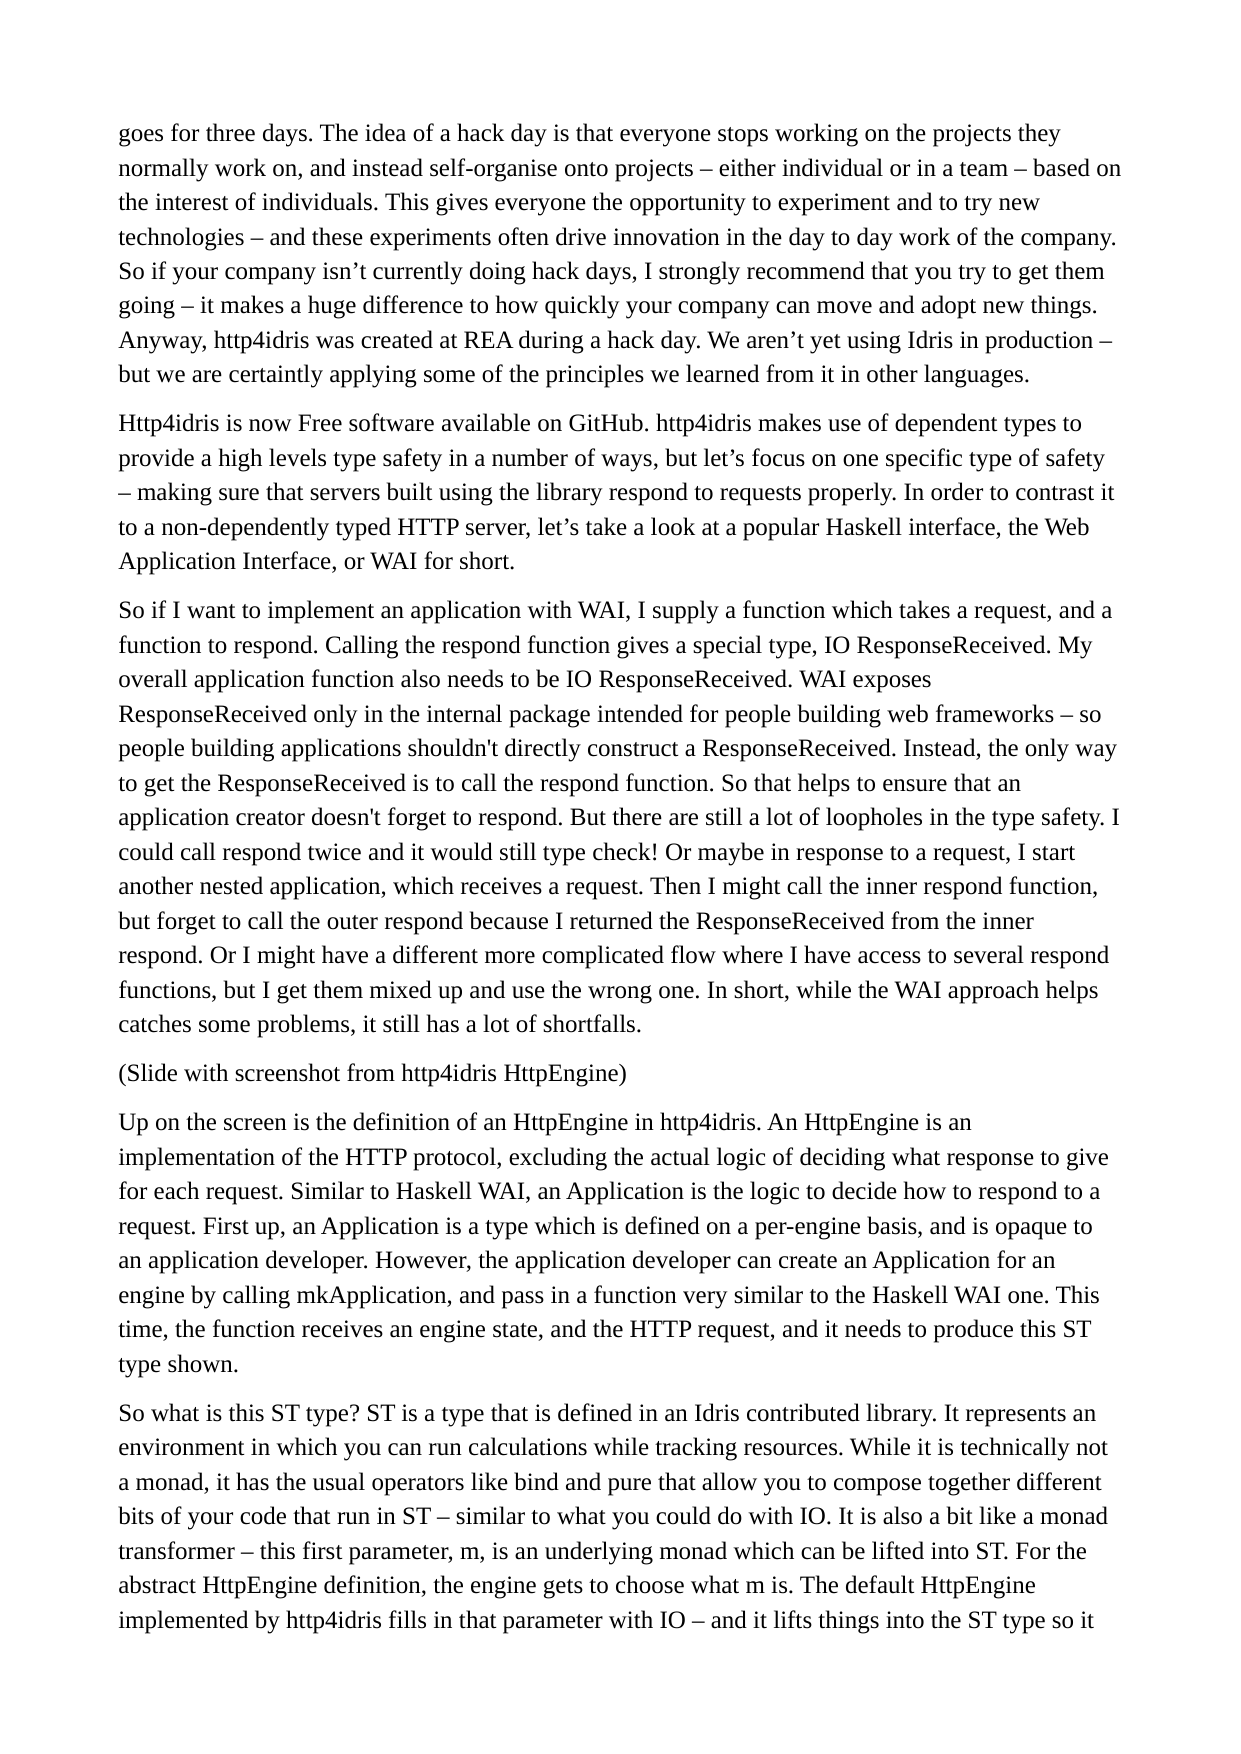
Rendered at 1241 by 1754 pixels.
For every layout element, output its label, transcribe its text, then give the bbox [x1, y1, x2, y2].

text goes for three days. The idea of a hack day is that everyone stops working on the projects they normally work on, and instead self-organise onto projects – either individual or in a team – based on the interest of individuals. This gives everyone the opportunity to experiment and to try new technologies – and these experiments often drive innovation in the day to day work of the company. So if your company isn’t currently doing hack days, I strongly recommend that you try to get them going – it makes a huge difference to how quickly your company can move and adopt new things. Anyway, http4idris was created at REA during a hack day. We aren’t yet using Idris in production – but we are certaintly applying some of the principles we learned from it in other languages. [118, 118, 1122, 388]
text So what is this ST type? ST is a type that is defined in an Idris contributed library. It represents an environment in which you can run calculations while tracking resources. While it is technically not a monad, it has the usual operators like bind and pure that allow you to compose together different bits of your code that run in ST – similar to what you could do with IO. It is also a bit like a monad transformer – this first parameter, m, is an underlying monad which can be lifted into ST. For the abstract HttpEngine definition, the engine gets to choose what m is. The default HttpEngine implemented by http4idris fills in that parameter with IO – and it lifts things into the ST type so it [118, 1398, 1122, 1633]
text (Slide with screenshot from http4idris HttpEngine) [118, 1058, 1122, 1087]
text Http4idris is now Free software available on GitHub. http4idris makes use of dependent types to provide a high levels type safety in a number of ways, but let’s focus on one specific type of safety – making sure that servers built using the library respond to requests properly. In order to contrast it to a non-dependently typed HTTP server, let’s take a look at a popular Haskell interface, the Web Application Interface, or WAI for short. [118, 408, 1122, 575]
text Up on the screen is the definition of an HttpEngine in http4idris. An HttpEngine is an implementation of the HTTP protocol, excluding the actual logic of deciding what response to give for each request. Similar to Haskell WAI, an Application is the logic to decide how to respond to a request. First up, an Application is a type which is defined on a per-engine basis, and is opaque to an application developer. However, the application developer can create an Application for an engine by calling mkApplication, and pass in a function very similar to the Haskell WAI one. This time, the function receives an engine state, and the HTTP request, and it needs to produce this ST type shown. [118, 1107, 1122, 1377]
text So if I want to implement an application with WAI, I supply a function which takes a request, and a function to respond. Calling the respond function gives a special type, IO ResponseReceived. My overall application function also needs to be IO ResponseReceived. WAI exposes ResponseReceived only in the internal package intended for people building web frameworks – so people building applications shouldn't directly construct a ResponseReceived. Instead, the only way to get the ResponseReceived is to call the respond function. So that helps to ensure that an application creator doesn't forget to respond. But there are still a lot of loopholes in the type safety. I could call respond twice and it would still type check! Or maybe in response to a request, I start another nested application, which receives a request. Then I might call the inner respond function, but forget to call the outer respond because I returned the ResponseReceived from the inner respond. Or I might have a different more complicated flow where I have access to several respond functions, but I get them mixed up and use the wrong one. In short, while the WAI approach helps catches some problems, it still has a lot of shortfalls. [118, 596, 1122, 1038]
